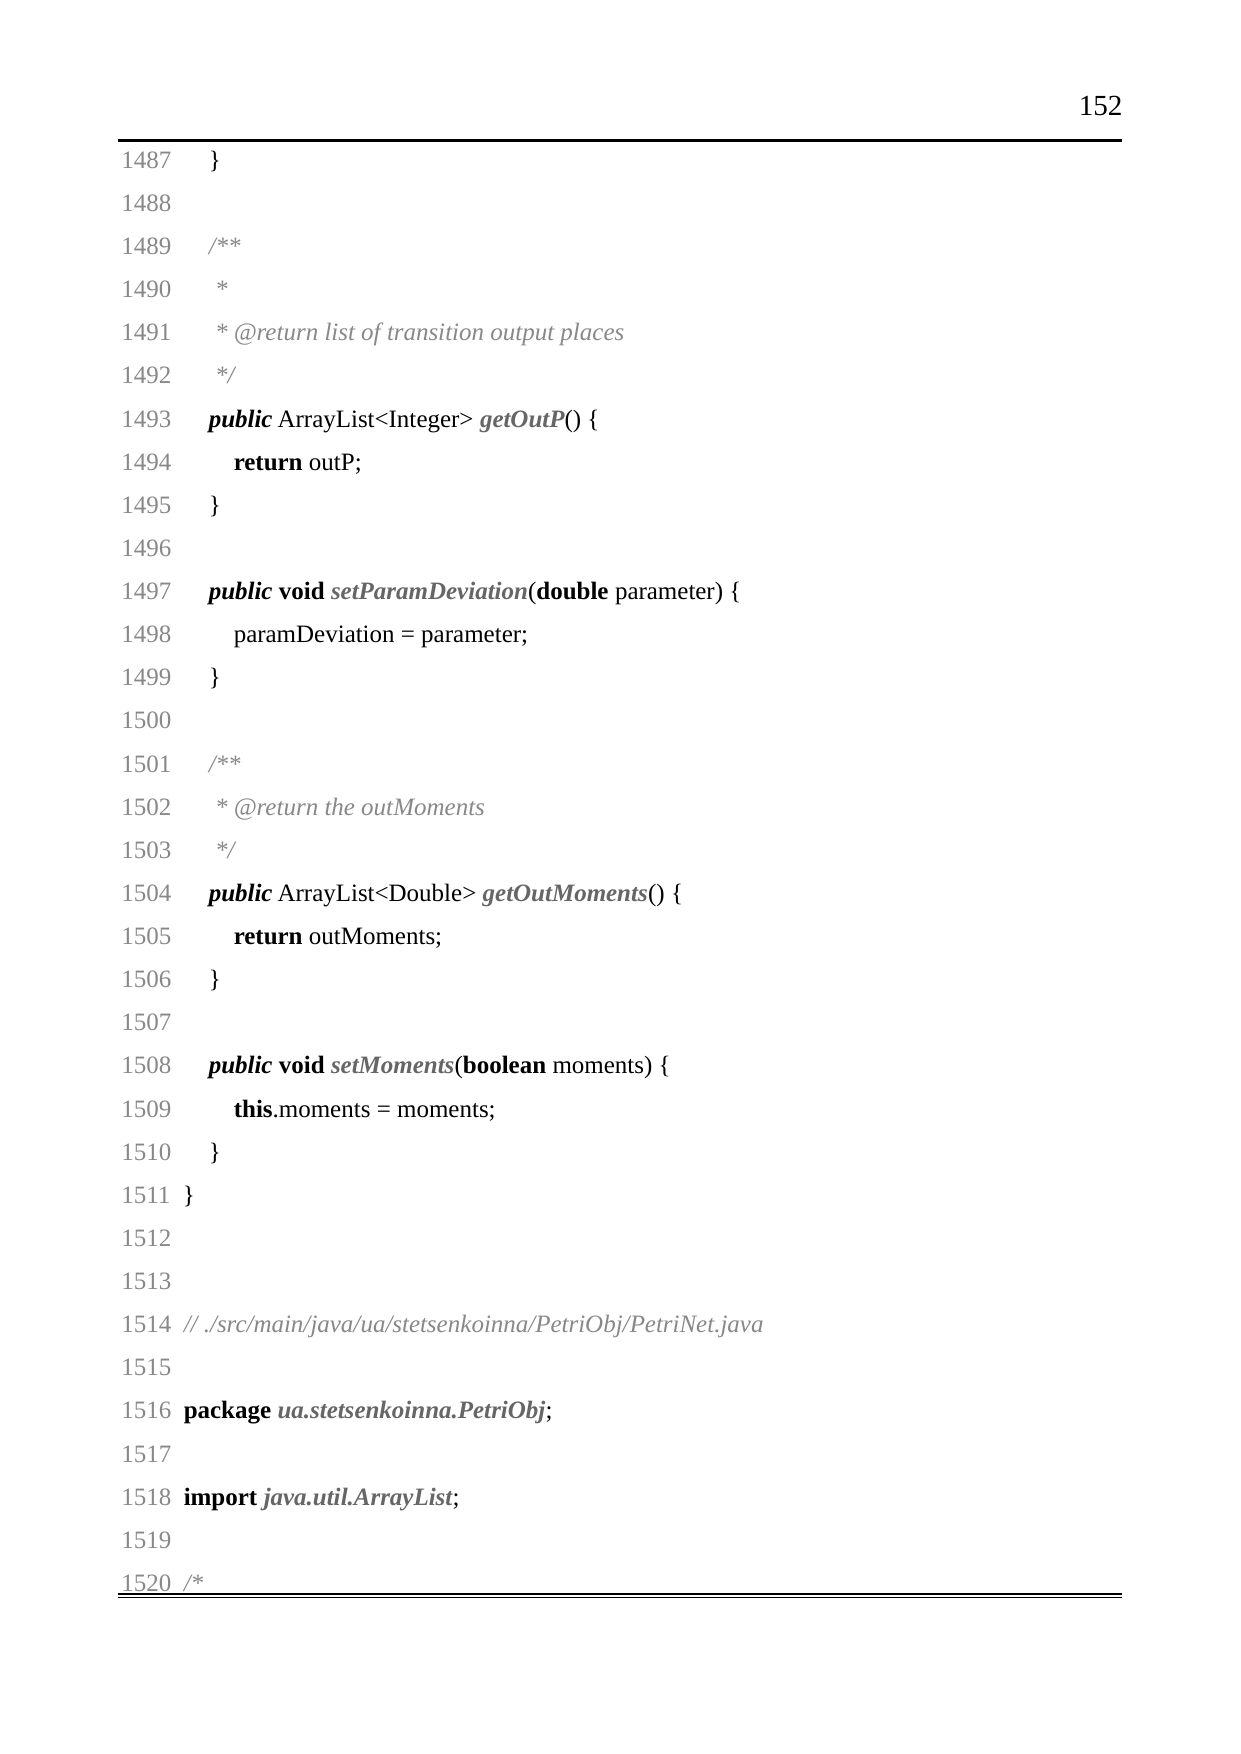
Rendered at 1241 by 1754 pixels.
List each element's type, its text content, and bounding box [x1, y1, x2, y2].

text 1502 * @return the outMoments [118, 786, 1122, 821]
text 1508 public void setMoments(boolean moments) { [118, 1044, 1122, 1079]
text 1505 return outMoments; [118, 915, 1122, 950]
text 1490 * [118, 268, 1122, 303]
text 1519 [118, 1519, 1122, 1554]
text 1499 } [118, 656, 1122, 691]
text 1498 paramDeviation = parameter; [118, 613, 1122, 648]
text 1515 [118, 1346, 1122, 1381]
text 1493 public ArrayList<Integer> getOutP() { [118, 397, 1122, 432]
text 1492 */ [118, 354, 1122, 389]
text 1489 /** [118, 225, 1122, 260]
text 1516 package ua.stetsenkoinna.PetriObj; [118, 1389, 1122, 1424]
text 1501 /** [118, 742, 1122, 777]
text 1506 } [118, 958, 1122, 993]
text 1500 [118, 699, 1122, 734]
text 1520 /* [118, 1562, 1122, 1593]
text 1496 [118, 527, 1122, 562]
text 1491 * @return list of transition output places [118, 311, 1122, 346]
text 1494 return outP; [118, 441, 1122, 476]
text 1511 } [118, 1174, 1122, 1209]
text 1507 [118, 1001, 1122, 1036]
text 1509 this.moments = moments; [118, 1087, 1122, 1122]
text 1517 [118, 1432, 1122, 1467]
text 1503 */ [118, 829, 1122, 864]
text 1487 } [118, 142, 1122, 174]
text 1495 } [118, 484, 1122, 519]
text 1504 public ArrayList<Double> getOutMoments() { [118, 872, 1122, 907]
text 1497 public void setParamDeviation(double parameter) { [118, 570, 1122, 605]
text 1512 [118, 1217, 1122, 1252]
text 1514 // ./src/main/java/ua/stetsenkoinna/PetriObj/PetriNet.java [118, 1303, 1122, 1338]
text 1510 } [118, 1131, 1122, 1166]
text 1488 [118, 182, 1122, 217]
text 1518 import java.util.ArrayList; [118, 1476, 1122, 1511]
text 1513 [118, 1260, 1122, 1295]
